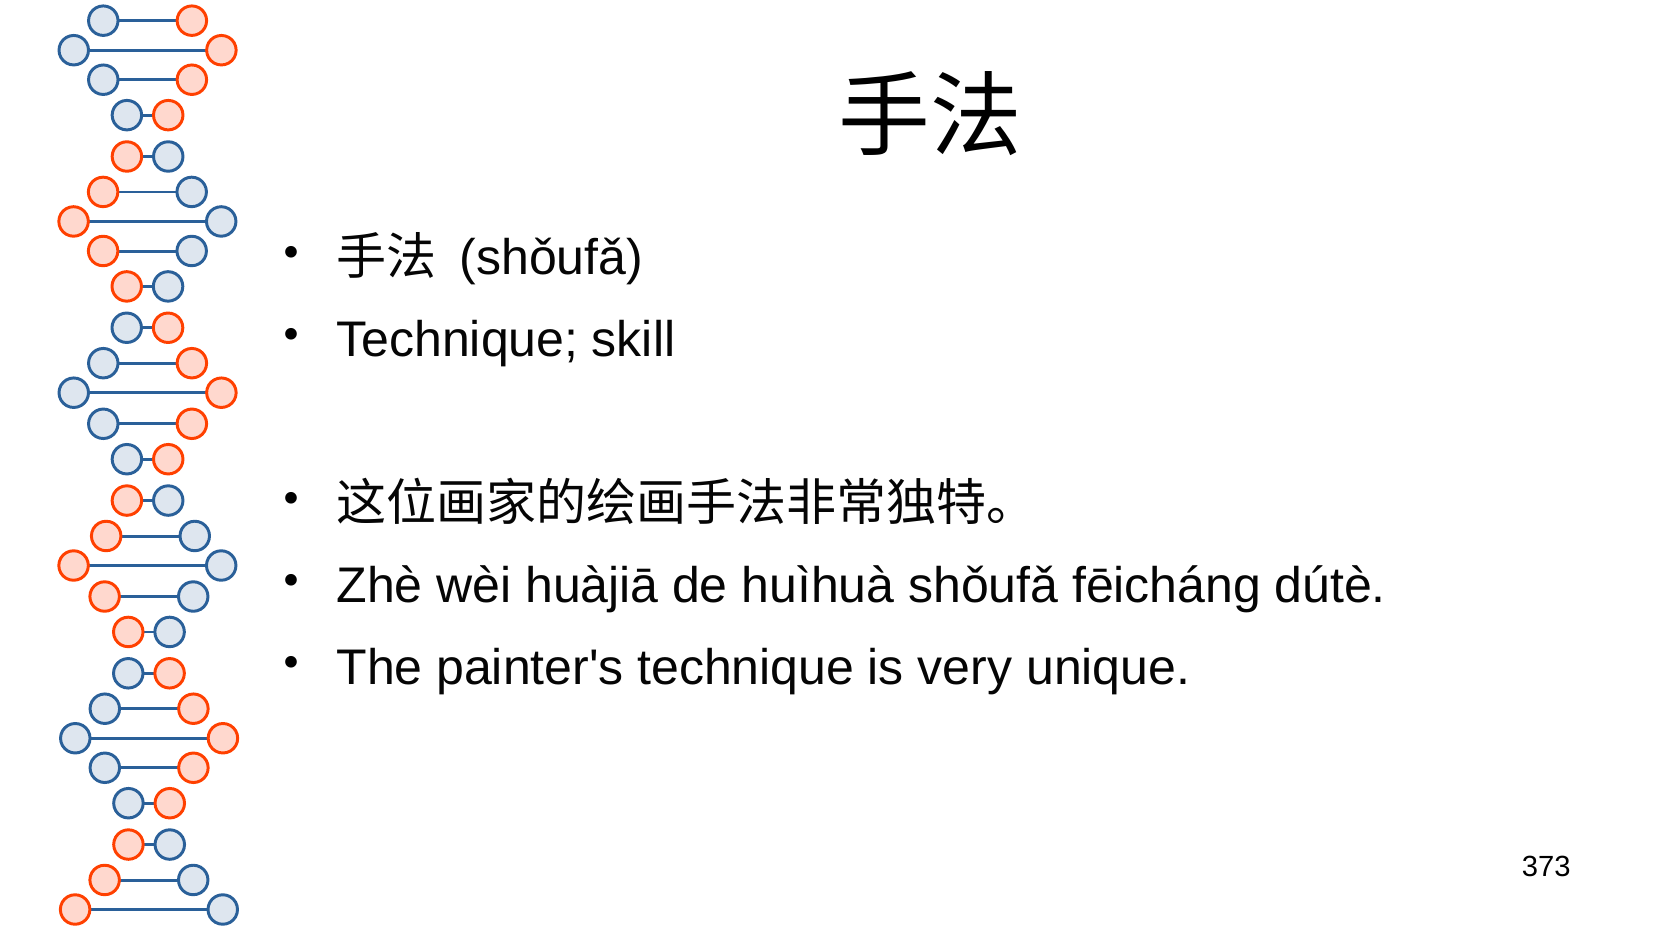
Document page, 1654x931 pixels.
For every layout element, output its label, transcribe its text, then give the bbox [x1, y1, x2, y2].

title 手法 [265, 35, 1595, 189]
list 手法 (shǒufǎ) Technique; skill 这位画家的绘画手法非常独特。 Zhè wèi huàjiā de huìhuà shǒufǎ fēicháng dútè. The painter's technique is very unique. [265, 224, 1595, 764]
